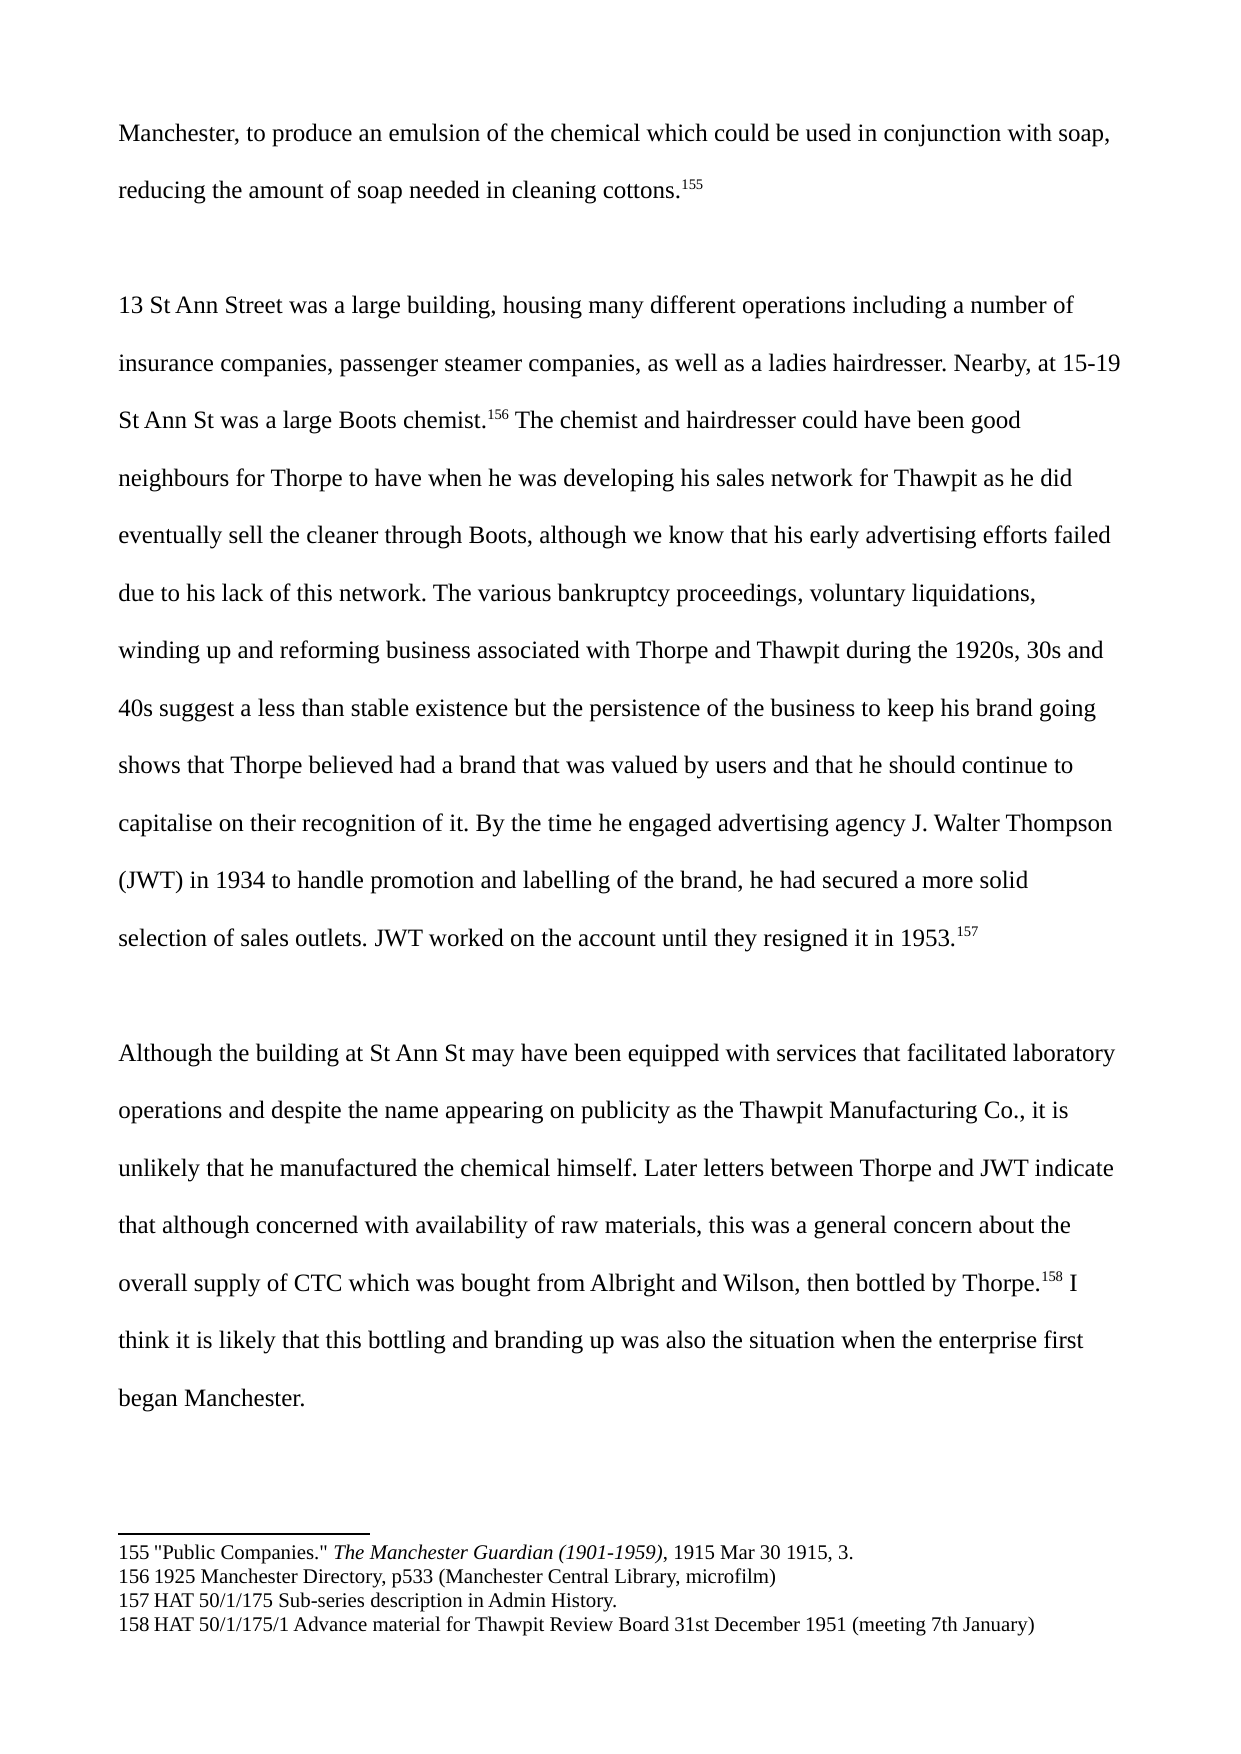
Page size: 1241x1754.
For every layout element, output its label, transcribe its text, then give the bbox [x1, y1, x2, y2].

text Although the building at St Ann St may have been equipped with services that facilitated laboratory operations and despite the name appearing on publicity as the Thawpit Manufacturing Co., it is unlikely that he manufactured the chemical himself. Later letters between Thorpe and JWT indicate that although concerned with availability of raw materials, this was a general concern about the overall supply of CTC which was bought from Albright and Wilson, then bottled by Thorpe. I think it is likely that this bottling and branding up was also the situation when the enterprise first began Manchester. [118, 1038, 1122, 1412]
text 13 St Ann Street was a large building, housing many different operations including a number of insurance companies, passenger steamer companies, as well as a ladies hairdresser. Nearby, at 15-19 St Ann St was a large Boots chemist. The chemist and hairdresser could have been good neighbours for Thorpe to have when he was developing his sales network for Thawpit as he did eventually sell the cleaner through Boots, although we know that his early advertising efforts failed due to his lack of this network. The various bankruptcy proceedings, voluntary liquidations, winding up and reforming business associated with Thorpe and Thawpit during the 1920s, 30s and 40s suggest a less than stable existence but the persistence of the business to keep his brand going shows that Thorpe believed had a brand that was valued by users and that he should continue to capitalise on their recognition of it. By the time he engaged advertising agency J. Walter Thompson (JWT) in 1934 to handle promotion and labelling of the brand, he had secured a more solid selection of sales outlets. JWT worked on the account until they resigned it in 1953. [118, 291, 1122, 952]
text HAT 50/1/175/1 Advance material for Thawpit Review Board 31st December 1951 (meeting 7th January) [118, 1612, 1122, 1636]
text HAT 50/1/175 Sub-series description in Admin History. [118, 1588, 1122, 1612]
text 1925 Manchester Directory, p533 (Manchester Central Library, microfilm) [118, 1564, 1122, 1588]
text "Public Companies." The Manchester Guardian (1901-1959), 1915 Mar 30 1915, 3. [118, 1539, 1122, 1564]
text Manchester, to produce an emulsion of the chemical which could be used in conjunction with soap, reducing the amount of soap needed in cleaning cottons. [118, 118, 1122, 204]
